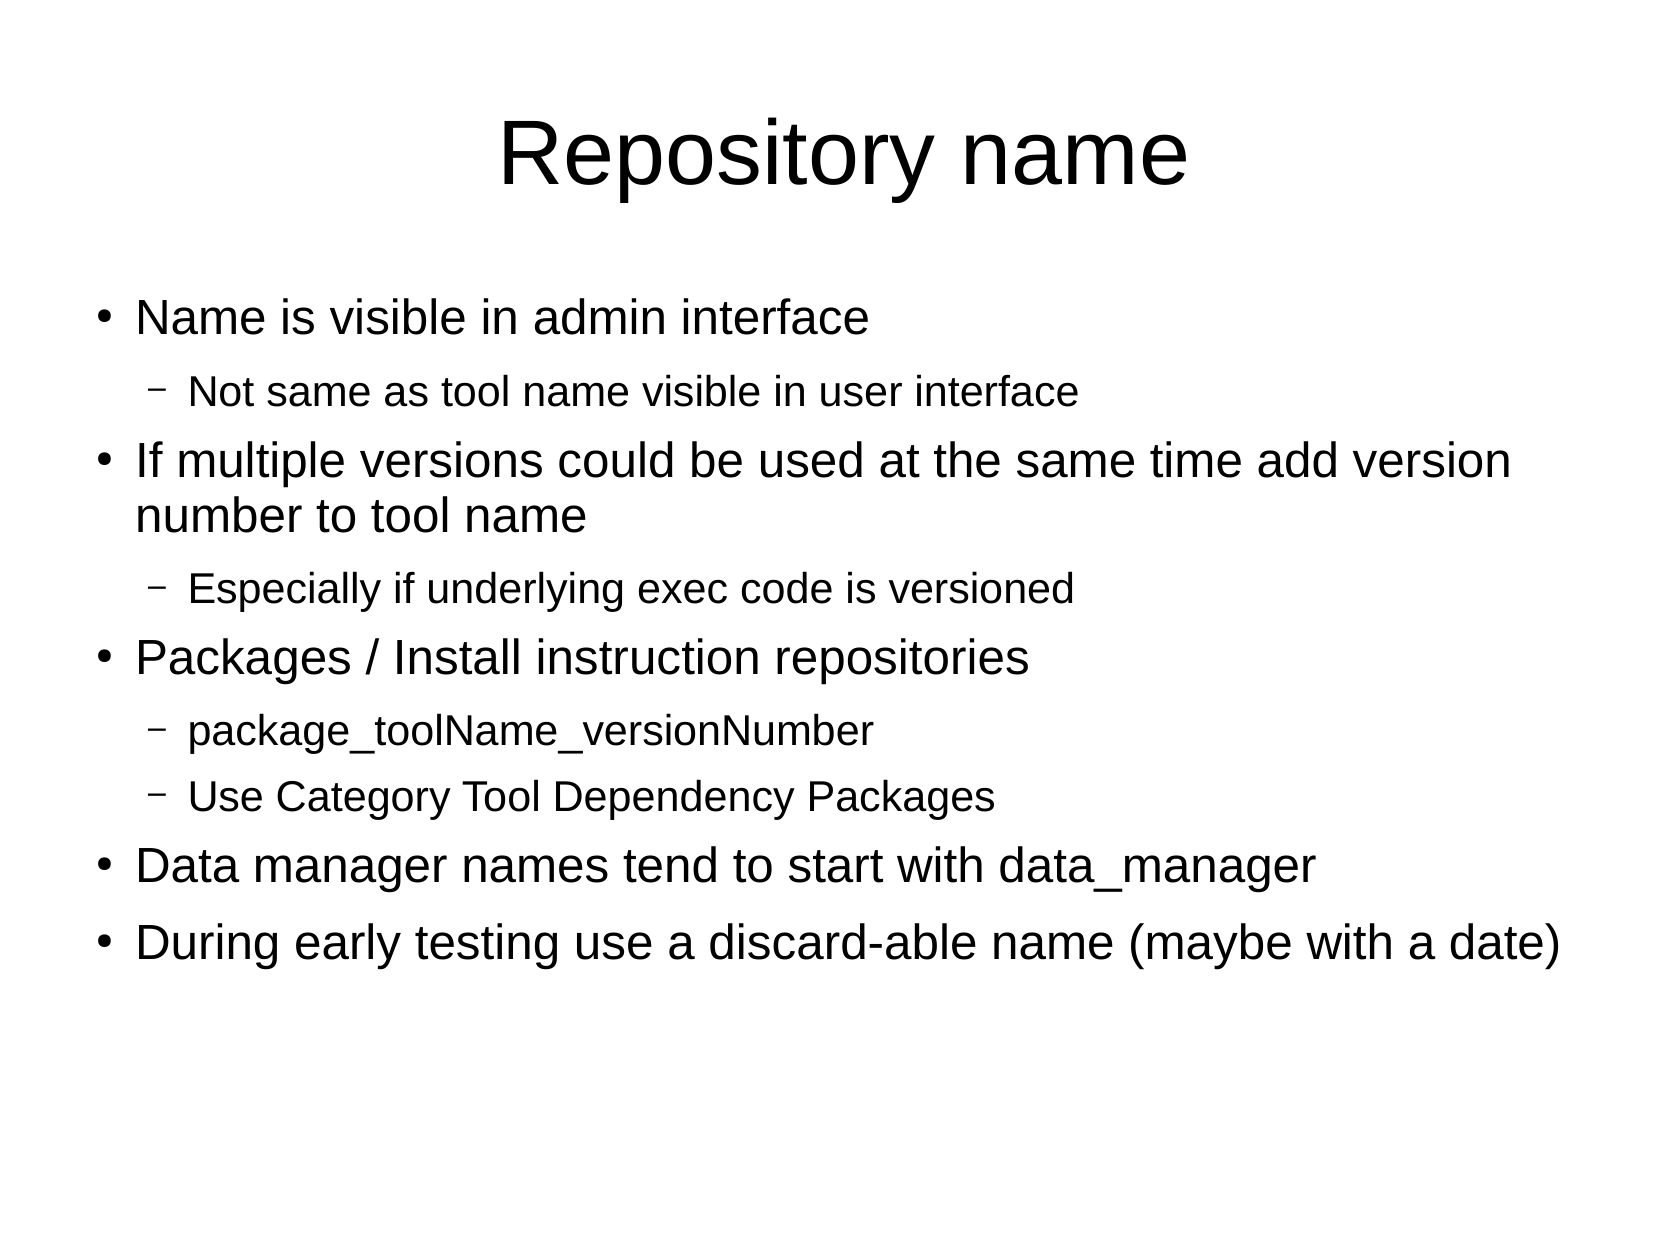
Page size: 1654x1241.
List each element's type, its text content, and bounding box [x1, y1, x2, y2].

title Repository name [82, 49, 1571, 257]
list Name is visible in admin interface Not same as tool name visible in user interface If multiple versions could be used at the same time add version number to tool name Especially if underlying exec code is versioned Packages / Install instruction repositories package_toolName_versionNumber Use Category Tool Dependency Packages Data manager names tend to start with data_manager During early testing use a discard-able name (maybe with a date) [82, 290, 1571, 1010]
